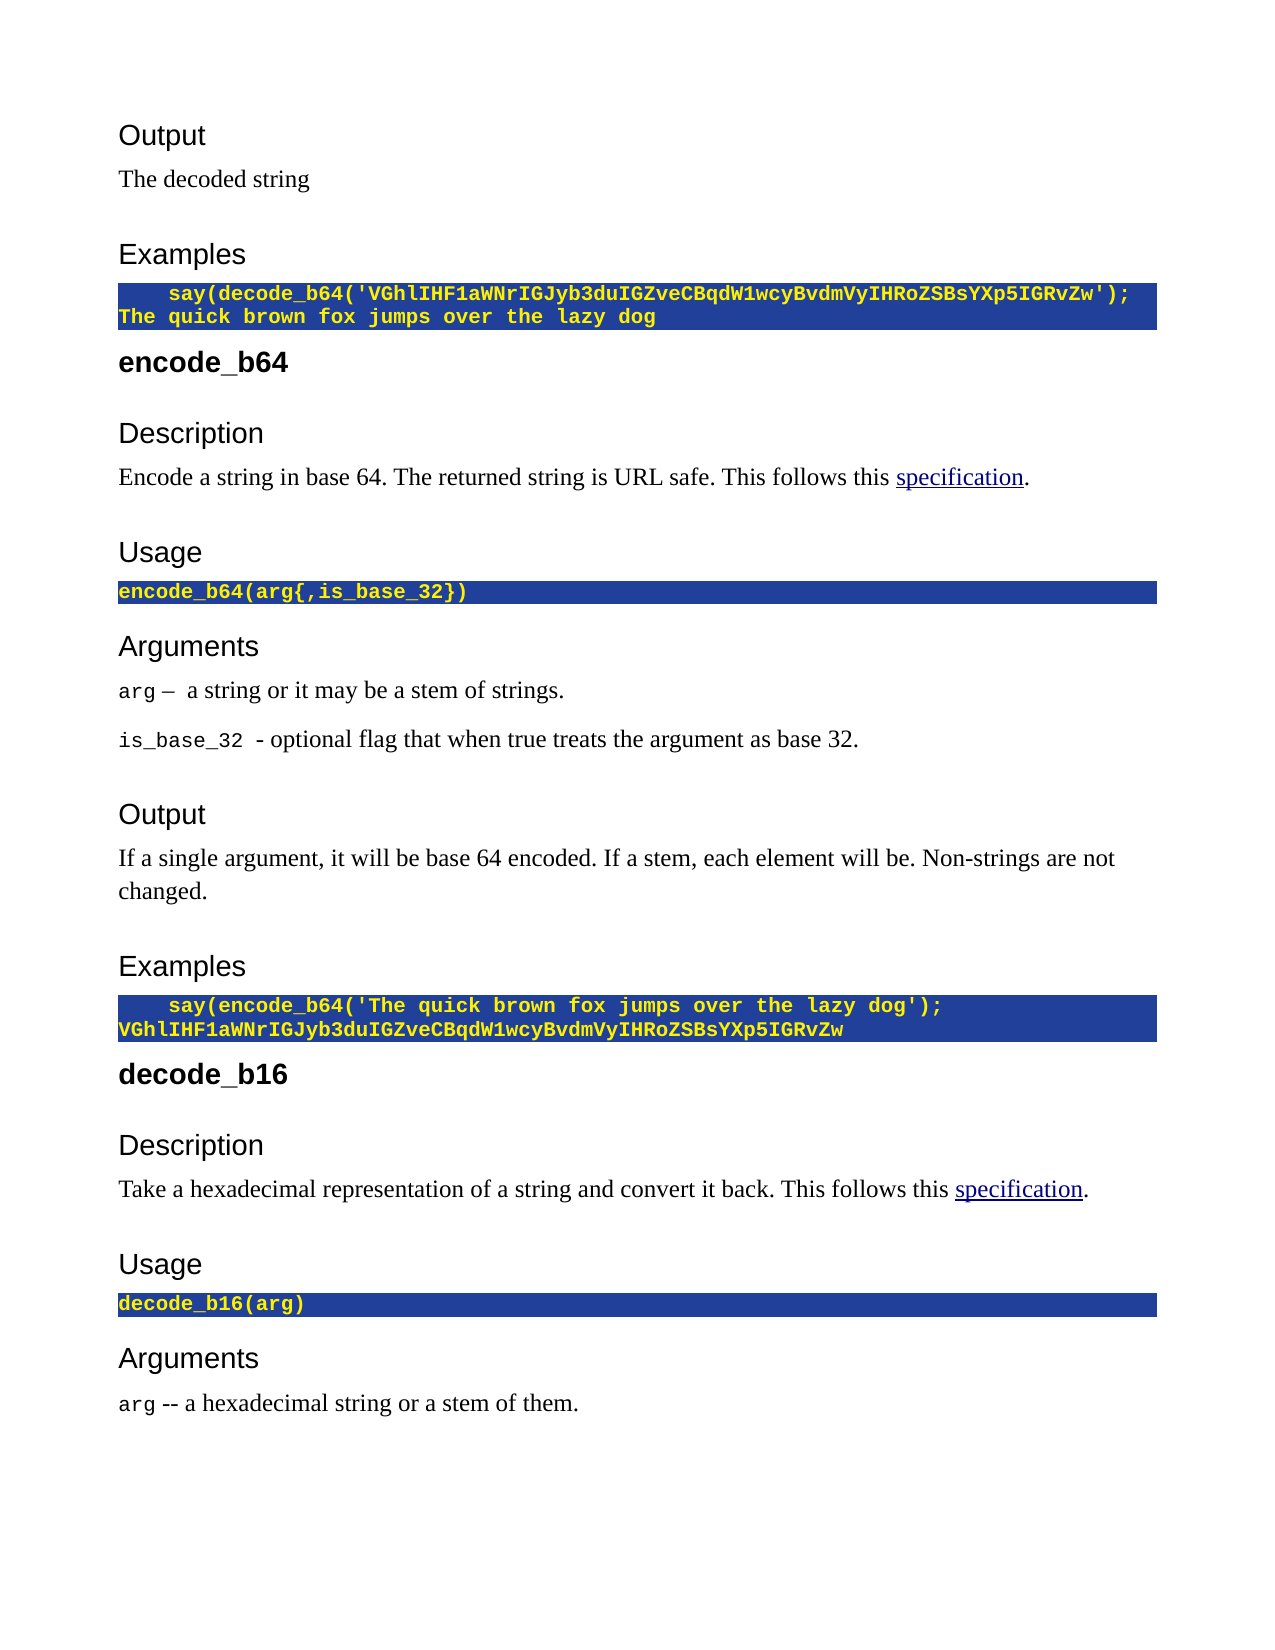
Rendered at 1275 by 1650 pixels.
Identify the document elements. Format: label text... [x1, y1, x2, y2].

subtitle Arguments [118, 629, 1157, 663]
text Encode a string in base 64. The returned string is URL safe. This follows this specification. [118, 462, 1157, 491]
subtitle Examples [118, 237, 1157, 270]
subtitle Usage [118, 1247, 1157, 1280]
subtitle encode_b64 [118, 345, 1157, 378]
subtitle Output [118, 797, 1157, 831]
text say(decode_b64('VGhlIHF1aWNrIGJyb3duIGZveCBqdW1wcyBvdmVyIHRoZSBsYXp5IGRvZw'); [118, 283, 1157, 306]
subtitle Arguments [118, 1342, 1157, 1375]
text Take a hexadecimal representation of a string and convert it back. This follows this specification. [118, 1174, 1157, 1203]
text VGhlIHF1aWNrIGJyb3duIGZveCBqdW1wcyBvdmVyIHRoZSBsYXp5IGRvZw [118, 1019, 1157, 1042]
subtitle Description [118, 416, 1157, 449]
text is_base_32 - optional flag that when true treats the argument as base 32. [118, 724, 1157, 753]
subtitle decode_b16 [118, 1057, 1157, 1091]
text arg – a string or it may be a stem of strings. [118, 675, 1157, 705]
text The decoded string [118, 164, 1157, 193]
text arg -- a hexadecimal string or a stem of them. [118, 1388, 1157, 1417]
subtitle Output [118, 118, 1157, 152]
text say(encode_b64('The quick brown fox jumps over the lazy dog'); [118, 995, 1157, 1019]
subtitle Examples [118, 949, 1157, 983]
text decode_b16(arg) [118, 1293, 1157, 1317]
text If a single argument, it will be base 64 encoded. If a stem, each element will be. Non-strings are not changed. [118, 843, 1157, 905]
text encode_b64(arg{,is_base_32}) [118, 581, 1157, 604]
subtitle Description [118, 1128, 1157, 1162]
text The quick brown fox jumps over the lazy dog [118, 306, 1157, 330]
subtitle Usage [118, 534, 1157, 568]
